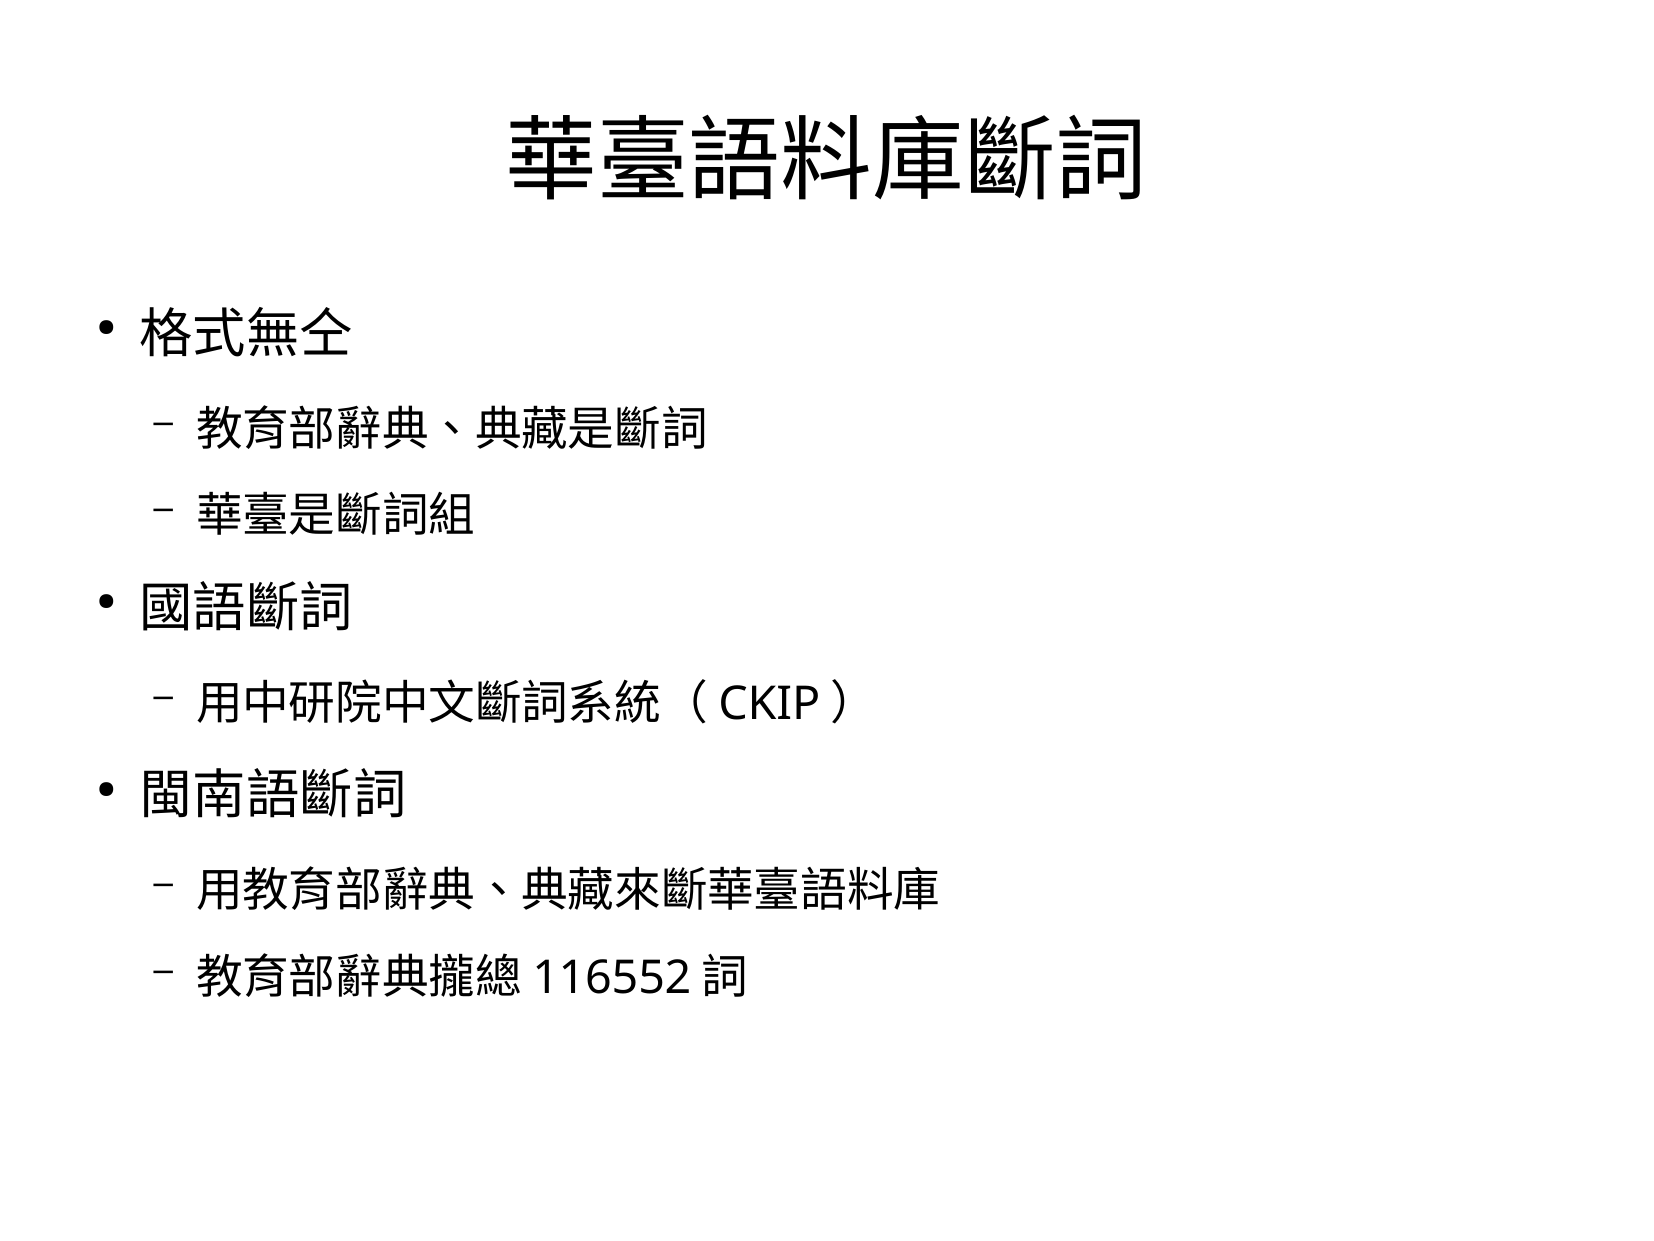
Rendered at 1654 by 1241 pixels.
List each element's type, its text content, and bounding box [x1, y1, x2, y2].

list 格式無仝 教育部辭典、典藏是斷詞 華臺是斷詞組 國語斷詞 用中研院中文斷詞系統（CKIP） 閩南語斷詞 用教育部辭典、典藏來斷華臺語料庫 教育部辭典攏總116552詞 [82, 290, 1538, 1010]
title 華臺語料庫斷詞 [82, 49, 1571, 257]
